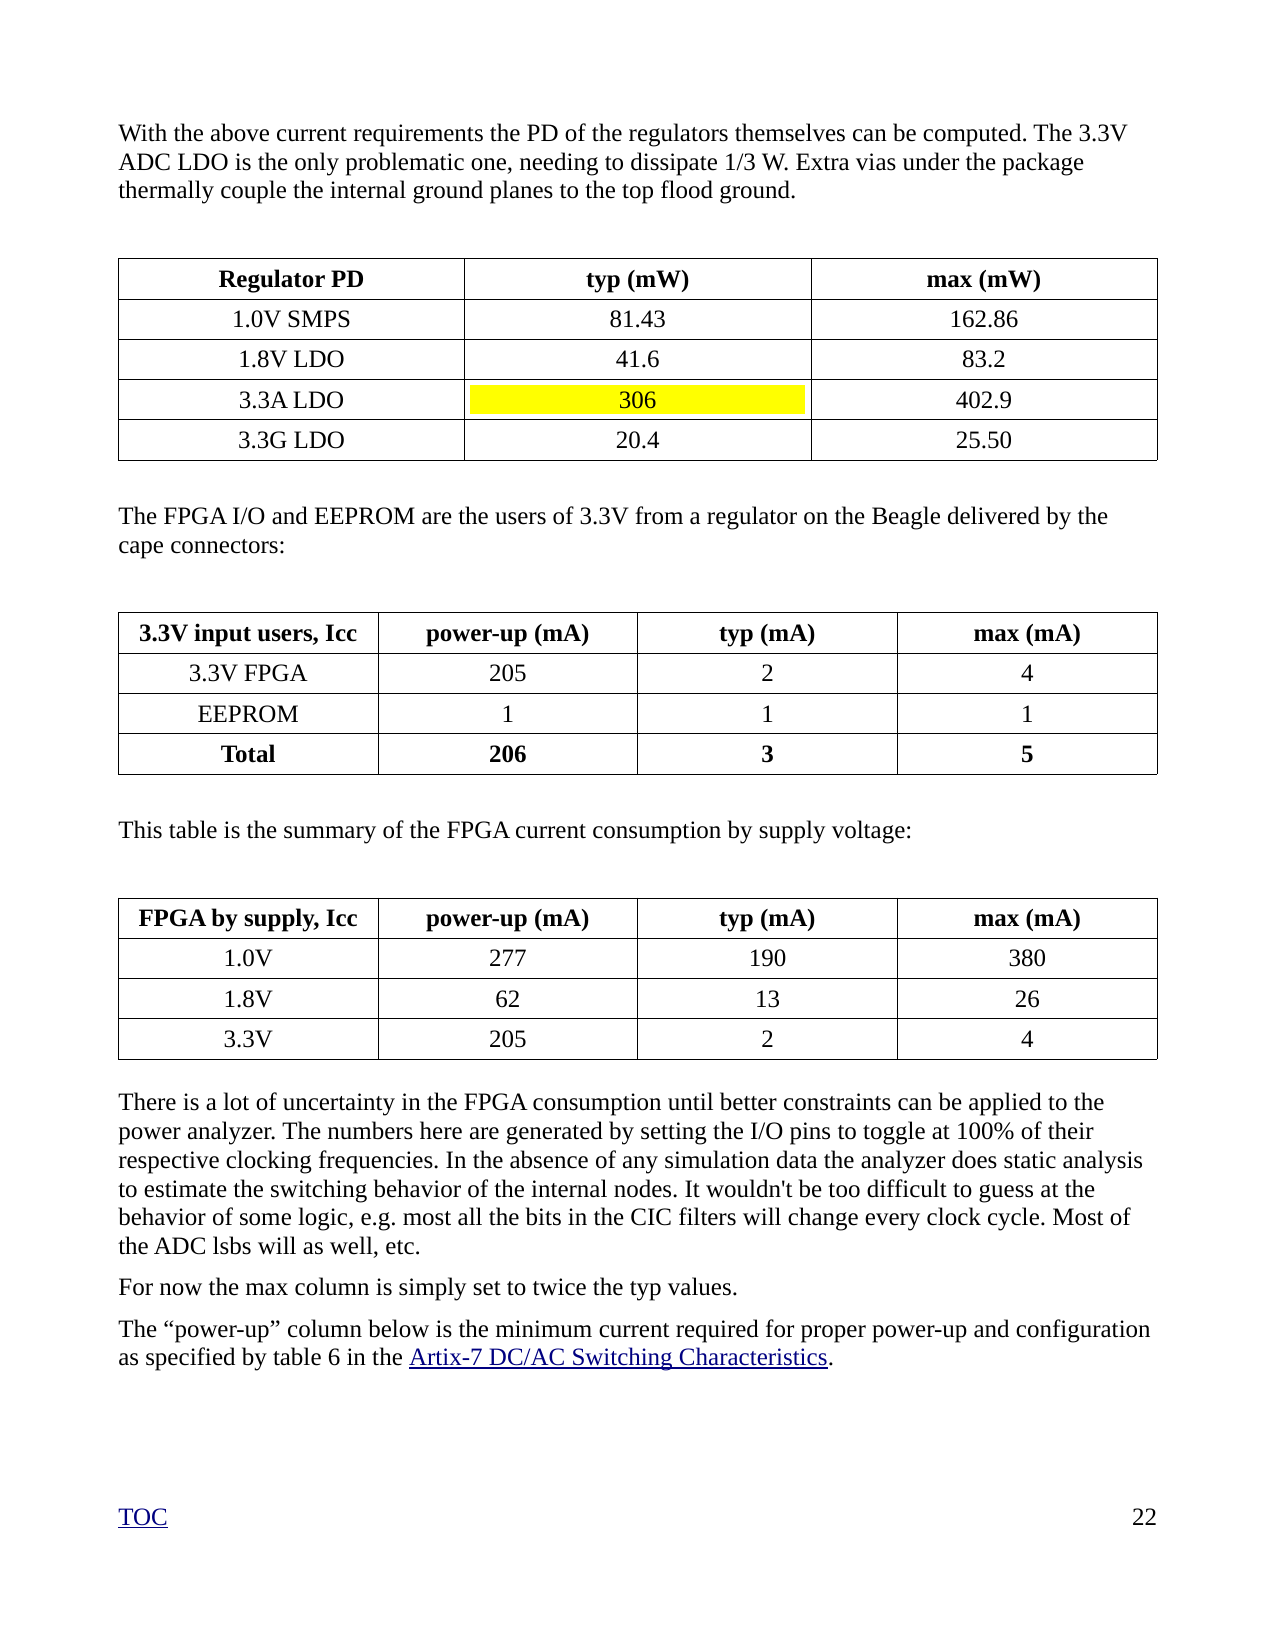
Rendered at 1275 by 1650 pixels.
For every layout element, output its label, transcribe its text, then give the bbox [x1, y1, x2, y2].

table_cell Total [119, 734, 378, 773]
table_cell 5 [898, 734, 1157, 773]
text There is a lot of uncertainty in the FPGA consumption until better constraints can be applied to the power analyzer. The numbers here are generated by setting the I/O pins to toggle at 100% of their respective clocking frequencies. In the absence of any simulation data the analyzer does static analysis to estimate the switching behavior of the internal nodes. It wouldn't be too difficult to guess at the behavior of some logic, e.g. most all the bits in the CIC filters will change every clock cycle. Most of the ADC lsbs will as well, etc. [118, 1087, 1157, 1260]
table_cell 380 [898, 939, 1157, 978]
table_cell 190 [638, 939, 897, 978]
table_cell 41.6 [465, 340, 811, 379]
table_header max (mA) [898, 899, 1157, 938]
table_cell 1 [638, 694, 897, 733]
table_cell 206 [379, 734, 637, 773]
table_cell 25.50 [812, 420, 1157, 460]
table_cell 1.8V [119, 979, 378, 1018]
table_cell 2 [638, 654, 897, 693]
table_cell 1 [379, 694, 637, 733]
table_cell 26 [898, 979, 1157, 1018]
table_cell 1.0V [119, 939, 378, 978]
table_cell 402.9 [812, 380, 1157, 419]
table_cell 1.0V SMPS [119, 300, 464, 339]
table_cell 306 [465, 380, 811, 419]
table_cell 2 [638, 1019, 897, 1059]
table_cell 1.8V LDO [119, 340, 464, 379]
table_header FPGA by supply, Icc [119, 899, 378, 938]
table_cell 4 [898, 654, 1157, 693]
table_cell 4 [898, 1019, 1157, 1059]
text The FPGA I/O and EEPROM are the users of 3.3V from a regulator on the Beagle delivered by the cape connectors: [118, 501, 1157, 558]
table_header power-up (mA) [379, 899, 637, 938]
table_cell 3.3V [119, 1019, 378, 1059]
table_cell 1 [898, 694, 1157, 733]
table_cell EEPROM [119, 694, 378, 733]
table_header typ (mW) [465, 259, 811, 298]
table_cell 62 [379, 979, 637, 1018]
table_cell 20.4 [465, 420, 811, 460]
table_header typ (mA) [638, 613, 897, 653]
table_cell 205 [379, 654, 637, 693]
text For now the max column is simply set to twice the typ values. [118, 1272, 1157, 1301]
table_cell 277 [379, 939, 637, 978]
table_header max (mW) [812, 259, 1157, 298]
table_header power-up (mA) [379, 613, 637, 653]
table_header max (mA) [898, 613, 1157, 653]
text With the above current requirements the PD of the regulators themselves can be computed. The 3.3V ADC LDO is the only problematic one, needing to dissipate 1/3 W. Extra vias under the package thermally couple the internal ground planes to the top flood ground. [118, 118, 1157, 204]
table_cell 13 [638, 979, 897, 1018]
table_cell 81.43 [465, 300, 811, 339]
table_cell 83.2 [812, 340, 1157, 379]
table_cell 3 [638, 734, 897, 773]
table_header 3.3V input users, Icc [119, 613, 378, 653]
table_cell 3.3V FPGA [119, 654, 378, 693]
table_cell 205 [379, 1019, 637, 1059]
table_cell 3.3G LDO [119, 420, 464, 460]
text The “power-up” column below is the minimum current required for proper power-up and configuration as specified by table 6 in the Artix-7 DC/AC Switching Characteristics. [118, 1314, 1157, 1371]
table_header Regulator PD [119, 259, 464, 298]
table_cell 162.86 [812, 300, 1157, 339]
table_header typ (mA) [638, 899, 897, 938]
text This table is the summary of the FPGA current consumption by supply voltage: [118, 815, 1157, 844]
table_cell 3.3A LDO [119, 380, 464, 419]
